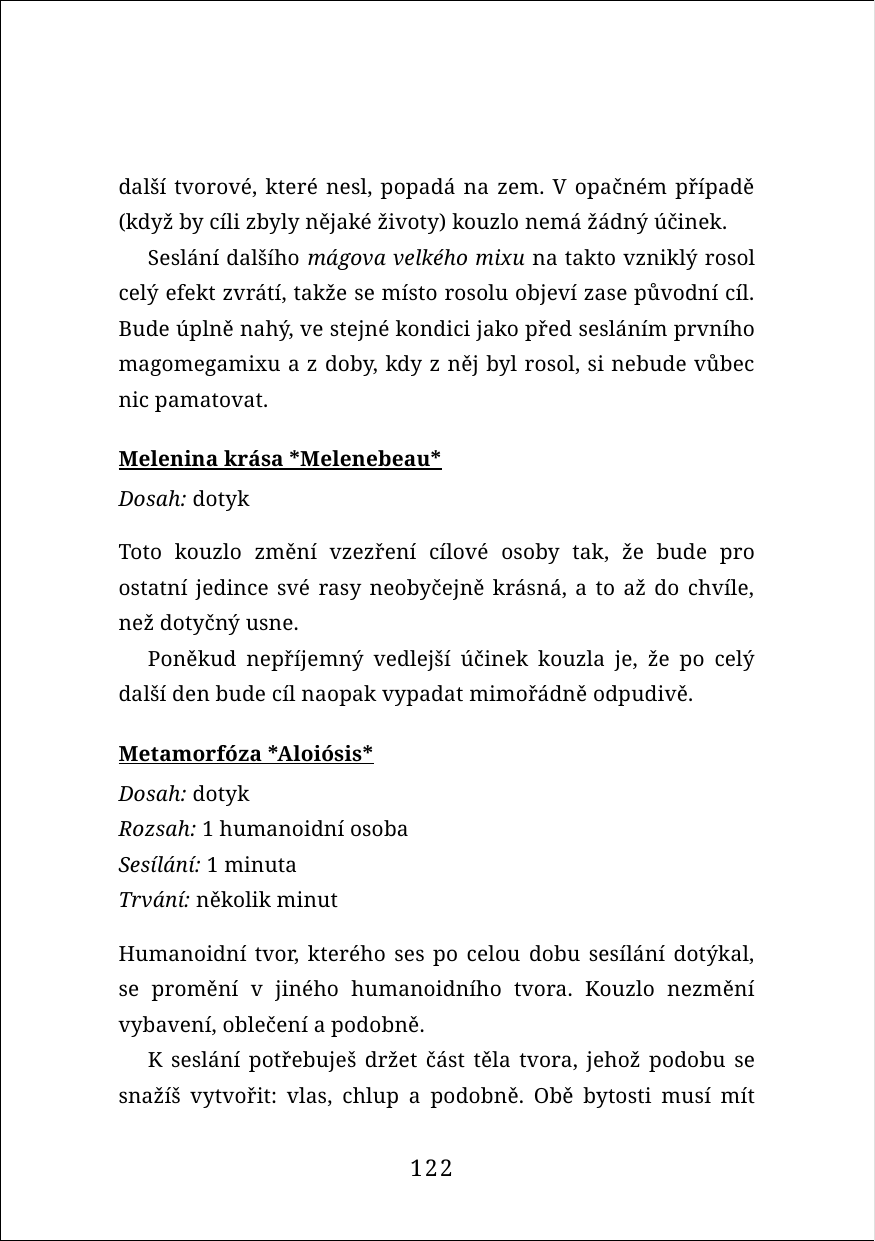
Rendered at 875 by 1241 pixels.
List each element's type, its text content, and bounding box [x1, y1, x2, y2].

subtitle Metamorfóza *Aloiósis* [118, 739, 756, 767]
text Humanoidní tvor, kterého ses po celou dobu sesílání dotýkal, se promění v jiného humanoidního tvora. Kouzlo nezmění vybavení, oblečení a podobně. K seslání potřebuješ držet část těla tvora, jehož podobu se snažíš vytvořit: vlas, chlup a podobně. Obě bytosti musí mít [118, 939, 756, 1109]
text další tvorové, které nesl, popadá na zem. V opačném případě (když by cíli zbyly nějaké životy) kouzlo nemá žádný účinek. Seslání dalšího mágova velkého mixu na takto vzniklý rosol celý efekt zvrátí, takže se místo rosolu objeví zase původní cíl. Bude úplně nahý, ve stejné kondici jako před sesláním prvního magomegamixu a z doby, kdy z něj byl rosol, si nebude vůbec nic pamatovat. [118, 172, 756, 413]
text Dosah: dotyk Rozsah: 1 humanoidní osoba Sesílání: 1 minuta Trvání: několik minut [118, 779, 756, 914]
text Toto kouzlo změní vzezření cílové osoby tak, že bude pro ostatní jedince své rasy neobyčejně krásná, a to až do chvíle, než dotyčný usne. Poněkud nepříjemný vedlejší účinek kouzla je, že po celý další den bude cíl naopak vypadat mimořádně odpudivě. [118, 537, 756, 708]
subtitle Melenina krása *Melenebeau* [118, 444, 756, 472]
text Dosah: dotyk [118, 484, 756, 513]
